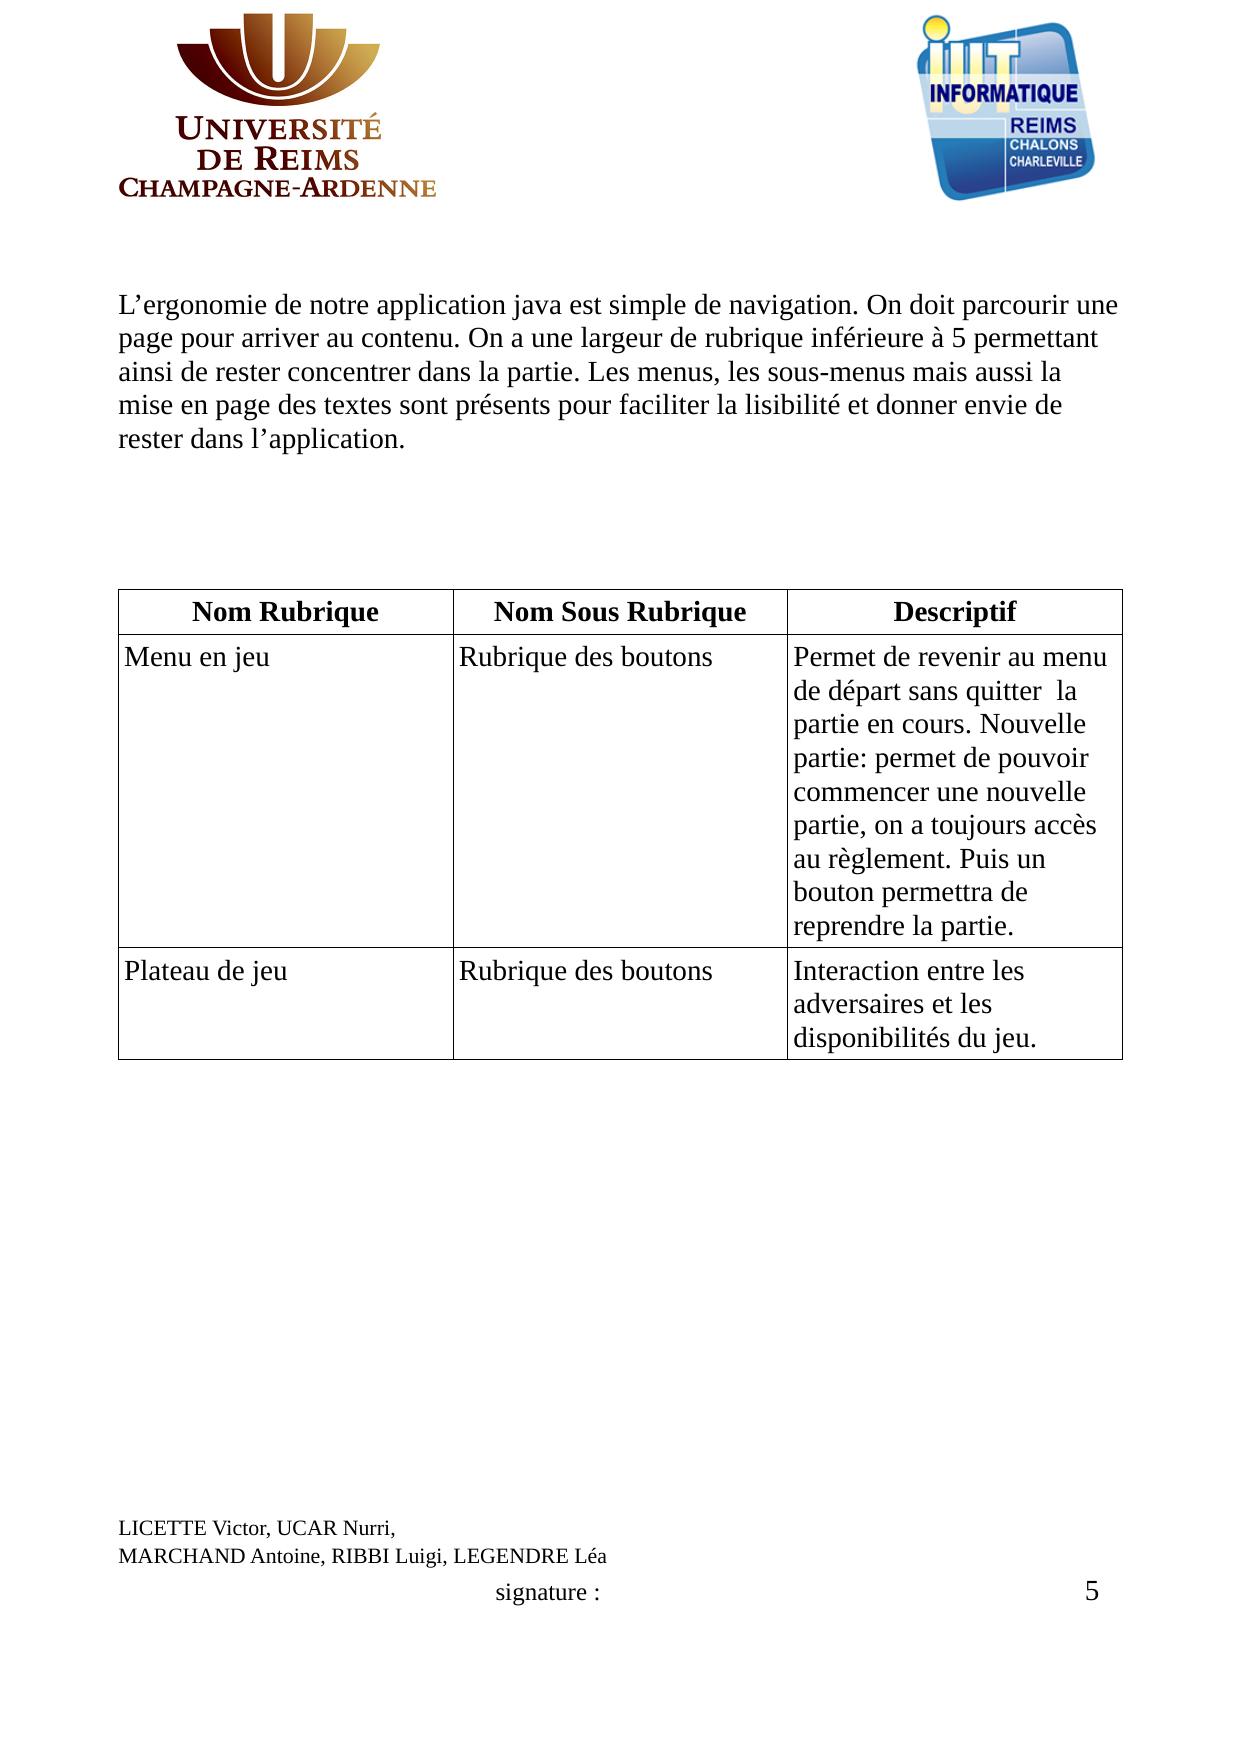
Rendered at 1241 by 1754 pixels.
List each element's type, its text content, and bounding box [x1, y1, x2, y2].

text L’ergonomie de notre application java est simple de navigation. On doit parcourir une page pour arriver au contenu. On a une largeur de rubrique inférieure à 5 permettant ainsi de rester concentrer dans la partie. Les menus, les sous-menus mais aussi la mise en page des textes sont présents pour faciliter la lisibilité et donner envie de rester dans l’application. [118, 287, 1122, 454]
table_header Nom Rubrique [119, 590, 453, 634]
table_cell Rubrique des boutons [454, 948, 787, 1059]
table_cell Menu en jeu [119, 635, 453, 947]
table_cell Interaction entre les adversaires et les disponibilités du jeu. [788, 948, 1122, 1059]
picture [899, 0, 1120, 220]
table_cell Permet de revenir au menu de départ sans quitter la partie en cours. Nouvelle partie: permet de pouvoir commencer une nouvelle partie, on a toujours accès au règlement. Puis un bouton permettra de reprendre la partie. [788, 635, 1122, 947]
table_header Descriptif [788, 590, 1122, 634]
table_header Nom Sous Rubrique [454, 590, 787, 634]
picture [117, 0, 437, 211]
table_cell Plateau de jeu [119, 948, 453, 1059]
table_cell Rubrique des boutons [454, 635, 787, 947]
